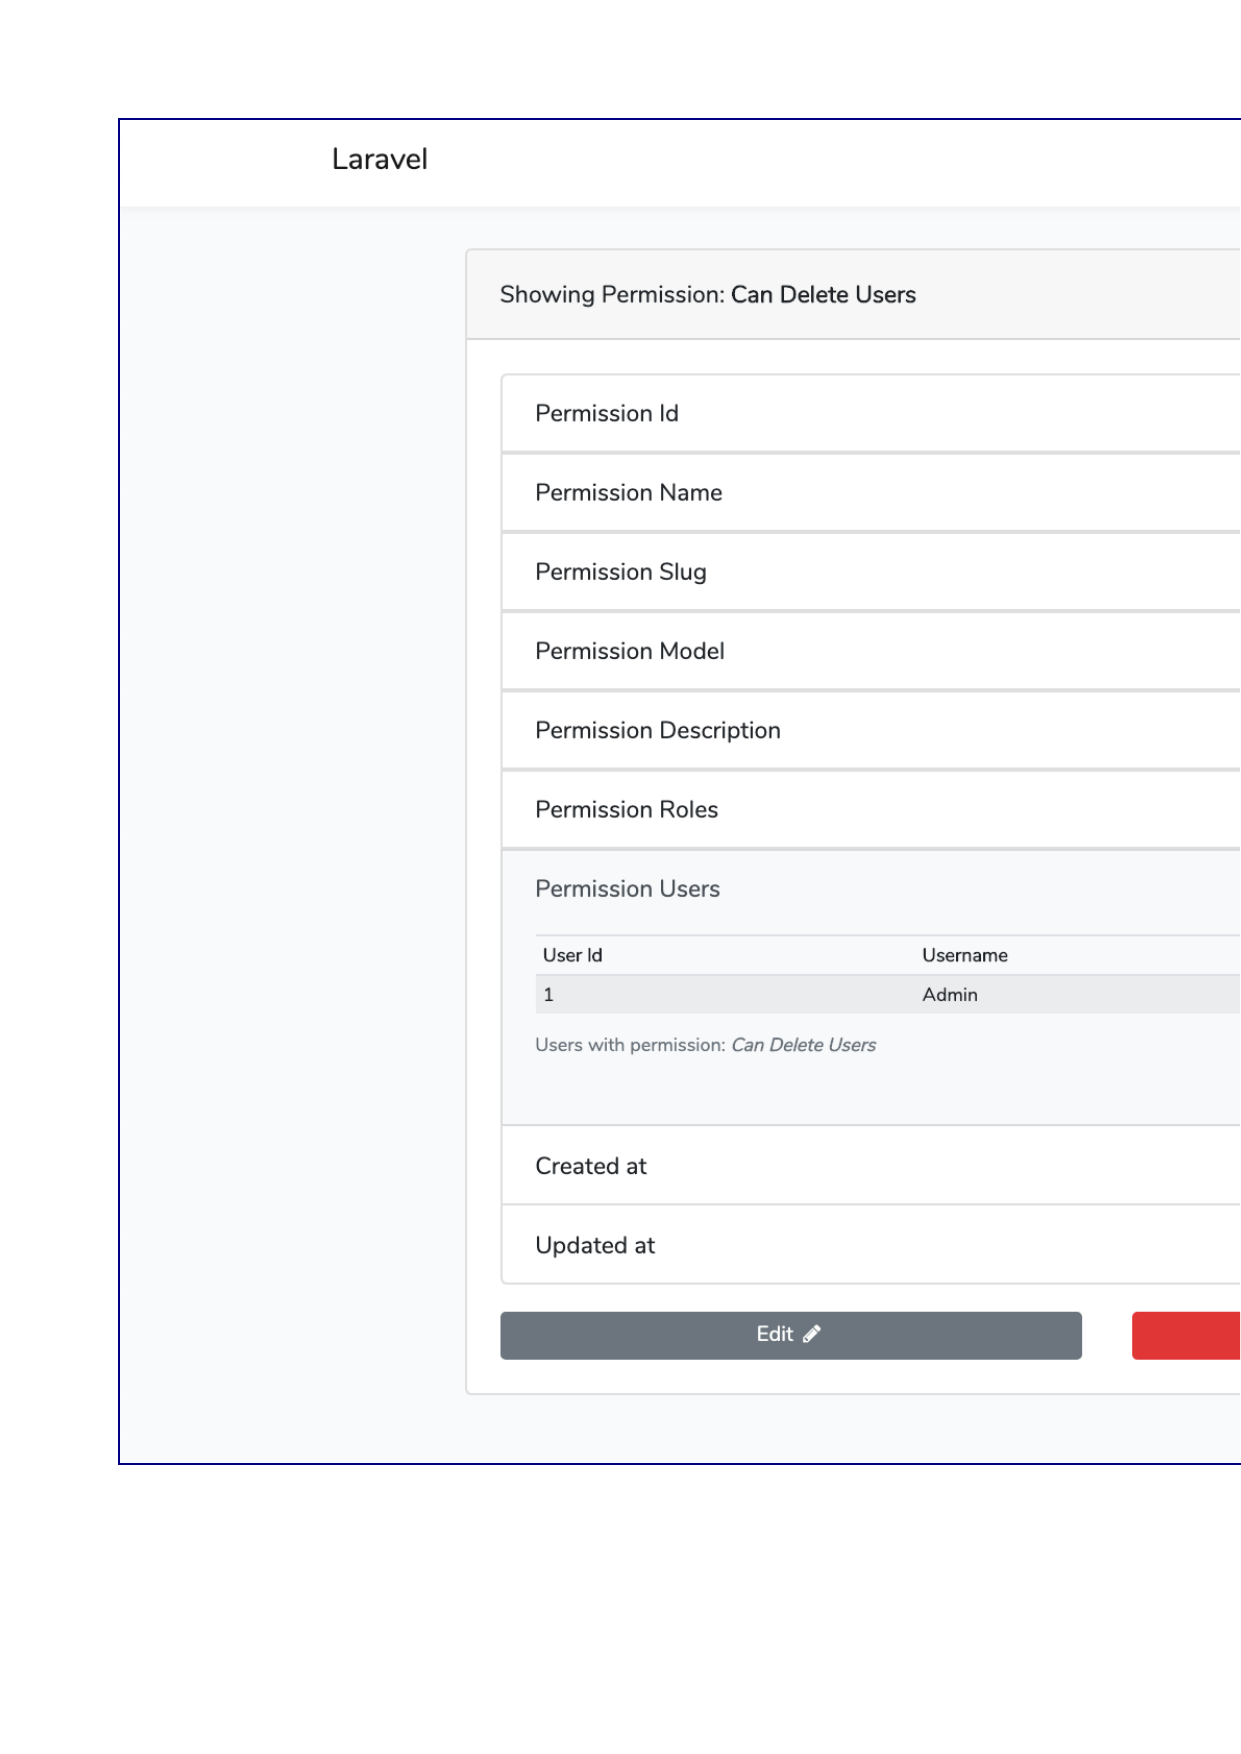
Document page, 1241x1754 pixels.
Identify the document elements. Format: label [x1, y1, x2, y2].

picture [120, 120, 1241, 1463]
